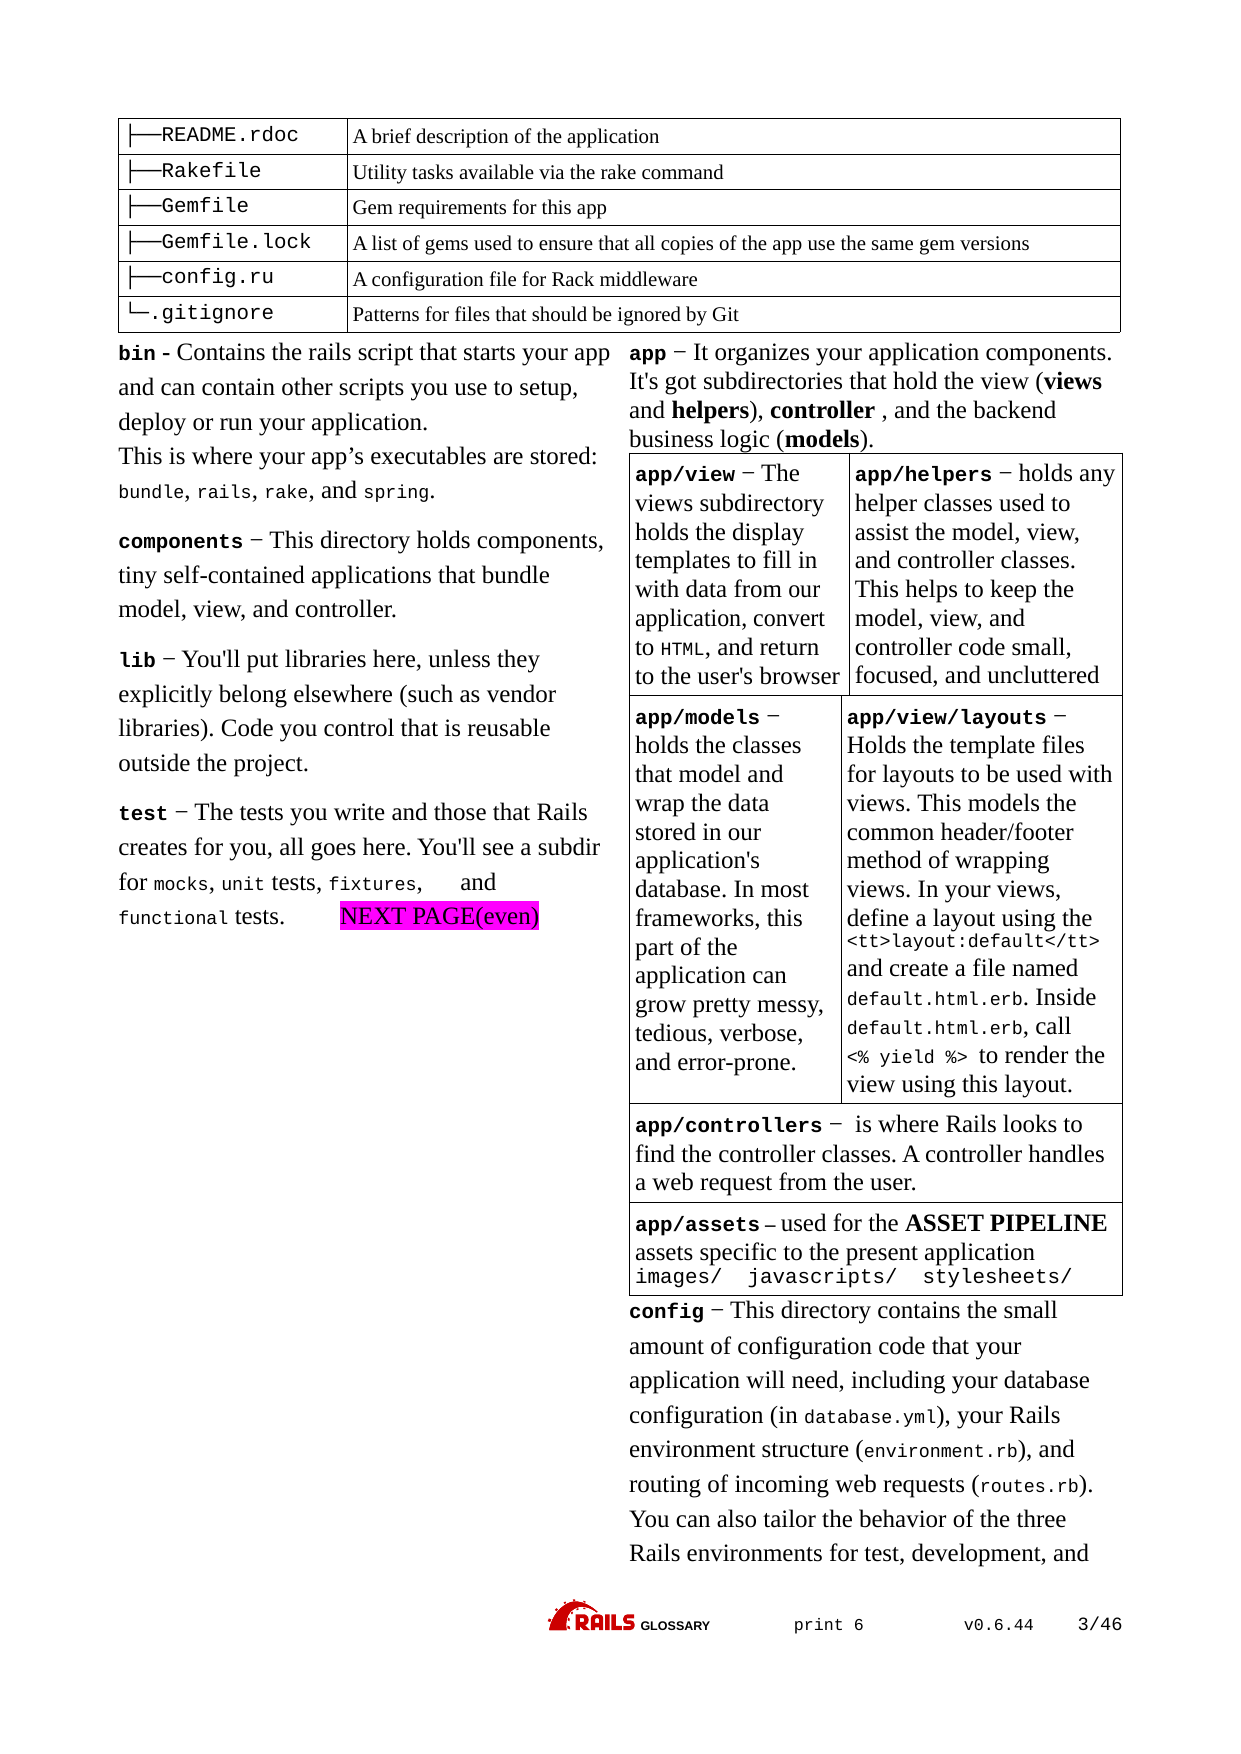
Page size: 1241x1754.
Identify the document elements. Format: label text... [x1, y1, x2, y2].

table_cell Utility tasks available via the rake command [348, 155, 1120, 189]
text lib − You'll put libraries here, unless they explicitly belong elsewhere (such as vendor libraries). Code you control that is reusable outside the project. [118, 644, 611, 777]
table_cell app/view/layouts − Holds the template files for layouts to be used with views. This models the common header/footer method of wrapping views. In your views, define a layout using the <tt>layout:default</tt> and create a file named default.html.erb. Inside default.html.erb, call <% yield %> to render the view using this layout. [842, 696, 1122, 1103]
table_cell Gem requirements for this app [348, 190, 1120, 225]
table_header app/view − The views subdirectory holds the display templates to fill in with data from our application, convert to HTML, and return to the user's browser [630, 454, 849, 695]
table_cell A configuration file for Rack middleware [348, 262, 1120, 296]
table_header app/helpers − holds any helper classes used to assist the model, view, and controller classes. This helps to keep the model, view, and controller code small, focused, and uncluttered [850, 454, 1122, 695]
table_cell ├──Gemfile [119, 190, 347, 225]
table_cell app/controllers − is where Rails looks to find the controller classes. A controller handles a web request from the user. [630, 1104, 1122, 1202]
text test − The tests you write and those that Rails creates for you, all goes here. You'll see a subdir for mocks, unit tests, fixtures, and functional tests. NEXT PAGE(even) [118, 797, 611, 930]
table_cell app/assets – used for the ASSET PIPELINE assets specific to the present application images/ javascripts/ stylesheets/ [630, 1203, 1122, 1295]
table_cell app/models − holds the classes that model and wrap the data stored in our application's database. In most frameworks, this part of the application can grow pretty messy, tedious, verbose, and error-prone. [630, 696, 841, 1103]
table_cell ├──config.ru [119, 262, 347, 296]
table_cell ├──Gemfile.lock [119, 226, 347, 261]
table_cell Patterns for files that should be ignored by Git [348, 297, 1120, 332]
text bin - Contains the rails script that starts your app and can contain other scripts you use to setup, deploy or run your application. This is where your app’s executables are stored: bundle, rails, rake, and spring. [118, 337, 611, 504]
table_cell ├──README.rdoc [119, 119, 347, 154]
text app − It organizes your application components. It's got subdirectories that hold the view (views and helpers), controller , and the backend business logic (models). [629, 337, 1122, 453]
table_cell ├──Rakefile [119, 155, 347, 189]
table_cell A brief description of the application [348, 119, 1120, 154]
table_cell └─.gitignore [119, 297, 347, 332]
text components − This directory holds components, tiny self-contained applications that bundle model, view, and controller. [118, 525, 611, 623]
text config − This directory contains the small amount of configuration code that your application will need, including your database configuration (in database.yml), your Rails environment structure (environment.rb), and routing of incoming web requests (routes.rb). You can also tailor the behavior of the three Rails environments for test, development, and [629, 1296, 1122, 1567]
table_cell A list of gems used to ensure that all copies of the app use the same gem versions [348, 226, 1120, 261]
